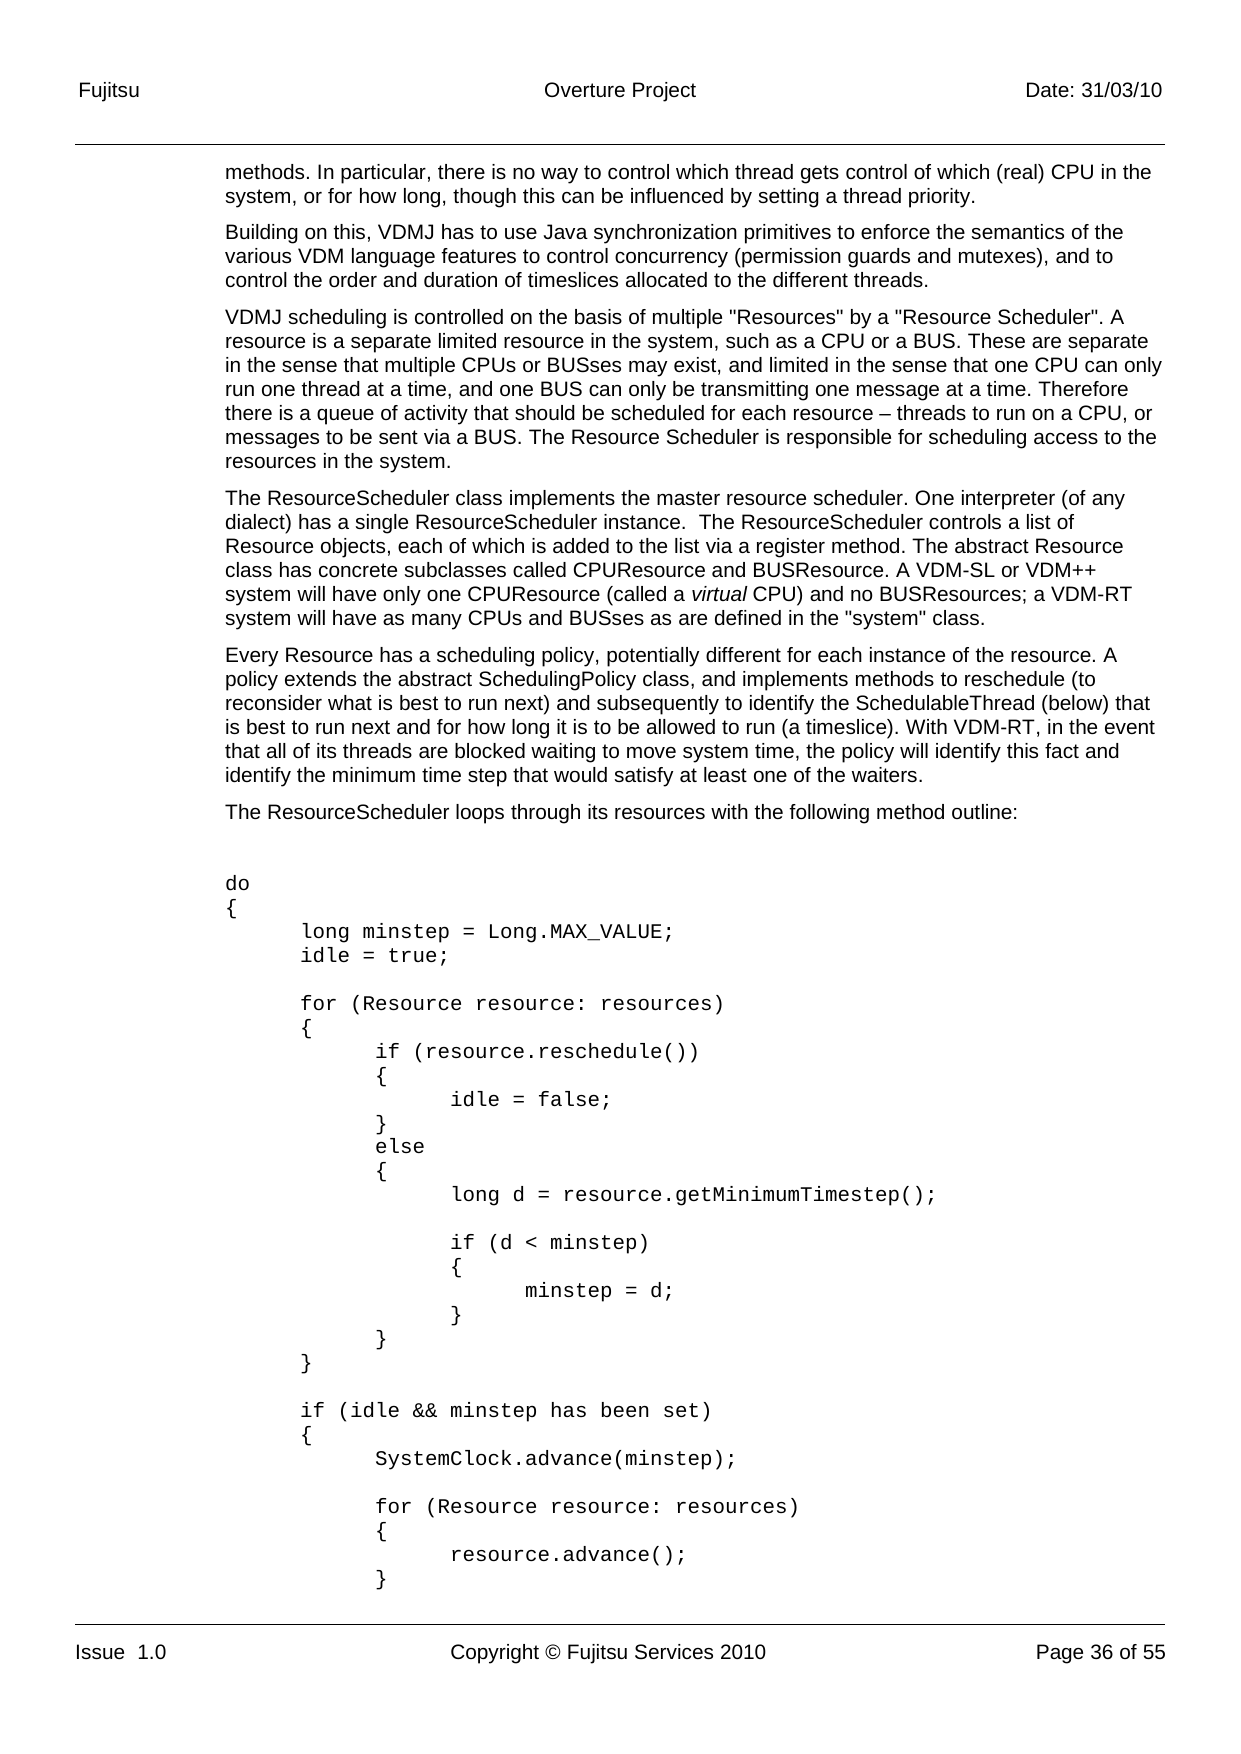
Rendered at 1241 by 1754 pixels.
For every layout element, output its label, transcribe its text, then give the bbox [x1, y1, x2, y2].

text else [225, 1136, 1165, 1160]
text } [225, 1328, 1165, 1352]
text if (resource.reschedule()) [225, 1041, 1165, 1064]
text long minstep = Long.MAX_VALUE; [225, 921, 1165, 945]
text { [225, 1256, 1165, 1280]
text The ResourceScheduler class implements the master resource scheduler. One interpreter (of any dialect) has a single ResourceScheduler instance. The ResourceScheduler controls a list of Resource objects, each of which is added to the list via a register method. The abstract Resource class has concrete subclasses called CPUResource and BUSResource. A VDM-SL or VDM++ system will have only one CPUResource (called a virtual CPU) and no BUSResources; a VDM-RT system will have as many CPUs and BUSses as are defined in the "system" class. [225, 486, 1165, 630]
text idle = true; [225, 945, 1165, 969]
text SystemClock.advance(minstep); [225, 1448, 1165, 1472]
text The ResourceScheduler loops through its resources with the following method outline: [225, 800, 1165, 824]
text { [225, 1064, 1165, 1088]
text idle = false; [225, 1088, 1165, 1112]
text for (Resource resource: resources) [225, 993, 1165, 1017]
text resource.advance(); [225, 1544, 1165, 1568]
text { [225, 1424, 1165, 1448]
text Building on this, VDMJ has to use Java synchronization primitives to enforce the semantics of the various VDM language features to control concurrency (permission guards and mutexes), and to control the order and duration of timeslices allocated to the different threads. [225, 220, 1165, 292]
text if (idle && minstep has been set) [225, 1400, 1165, 1424]
text for (Resource resource: resources) [225, 1496, 1165, 1520]
text { [225, 1017, 1165, 1041]
text } [225, 1352, 1165, 1376]
text do [225, 873, 1165, 897]
text { [225, 1520, 1165, 1544]
text VDMJ scheduling is controlled on the basis of multiple "Resources" by a "Resource Scheduler". A resource is a separate limited resource in the system, such as a CPU or a BUS. These are separate in the sense that multiple CPUs or BUSses may exist, and limited in the sense that one CPU can only run one thread at a time, and one BUS can only be transmitting one message at a time. Therefore there is a queue of activity that should be scheduled for each resource – threads to run on a CPU, or messages to be sent via a BUS. The Resource Scheduler is responsible for scheduling access to the resources in the system. [225, 305, 1165, 473]
text } [225, 1112, 1165, 1136]
text { [225, 897, 1165, 921]
text methods. In particular, there is no way to control which thread gets control of which (real) CPU in the system, or for how long, though this can be influenced by setting a thread priority. [225, 160, 1165, 208]
text { [225, 1160, 1165, 1184]
text Every Resource has a scheduling policy, potentially different for each instance of the resource. A policy extends the abstract SchedulingPolicy class, and implements methods to reschedule (to reconsider what is best to run next) and subsequently to identify the SchedulableThread (below) that is best to run next and for how long it is to be allowed to run (a timeslice). With VDM-RT, in the event that all of its threads are blocked waiting to move system time, the policy will identify this fact and identify the minimum time step that would satisfy at least one of the waiters. [225, 643, 1165, 787]
text if (d < minstep) [225, 1232, 1165, 1256]
text minstep = d; [225, 1280, 1165, 1304]
text } [225, 1304, 1165, 1328]
text } [225, 1568, 1165, 1592]
text long d = resource.getMinimumTimestep(); [225, 1184, 1165, 1208]
